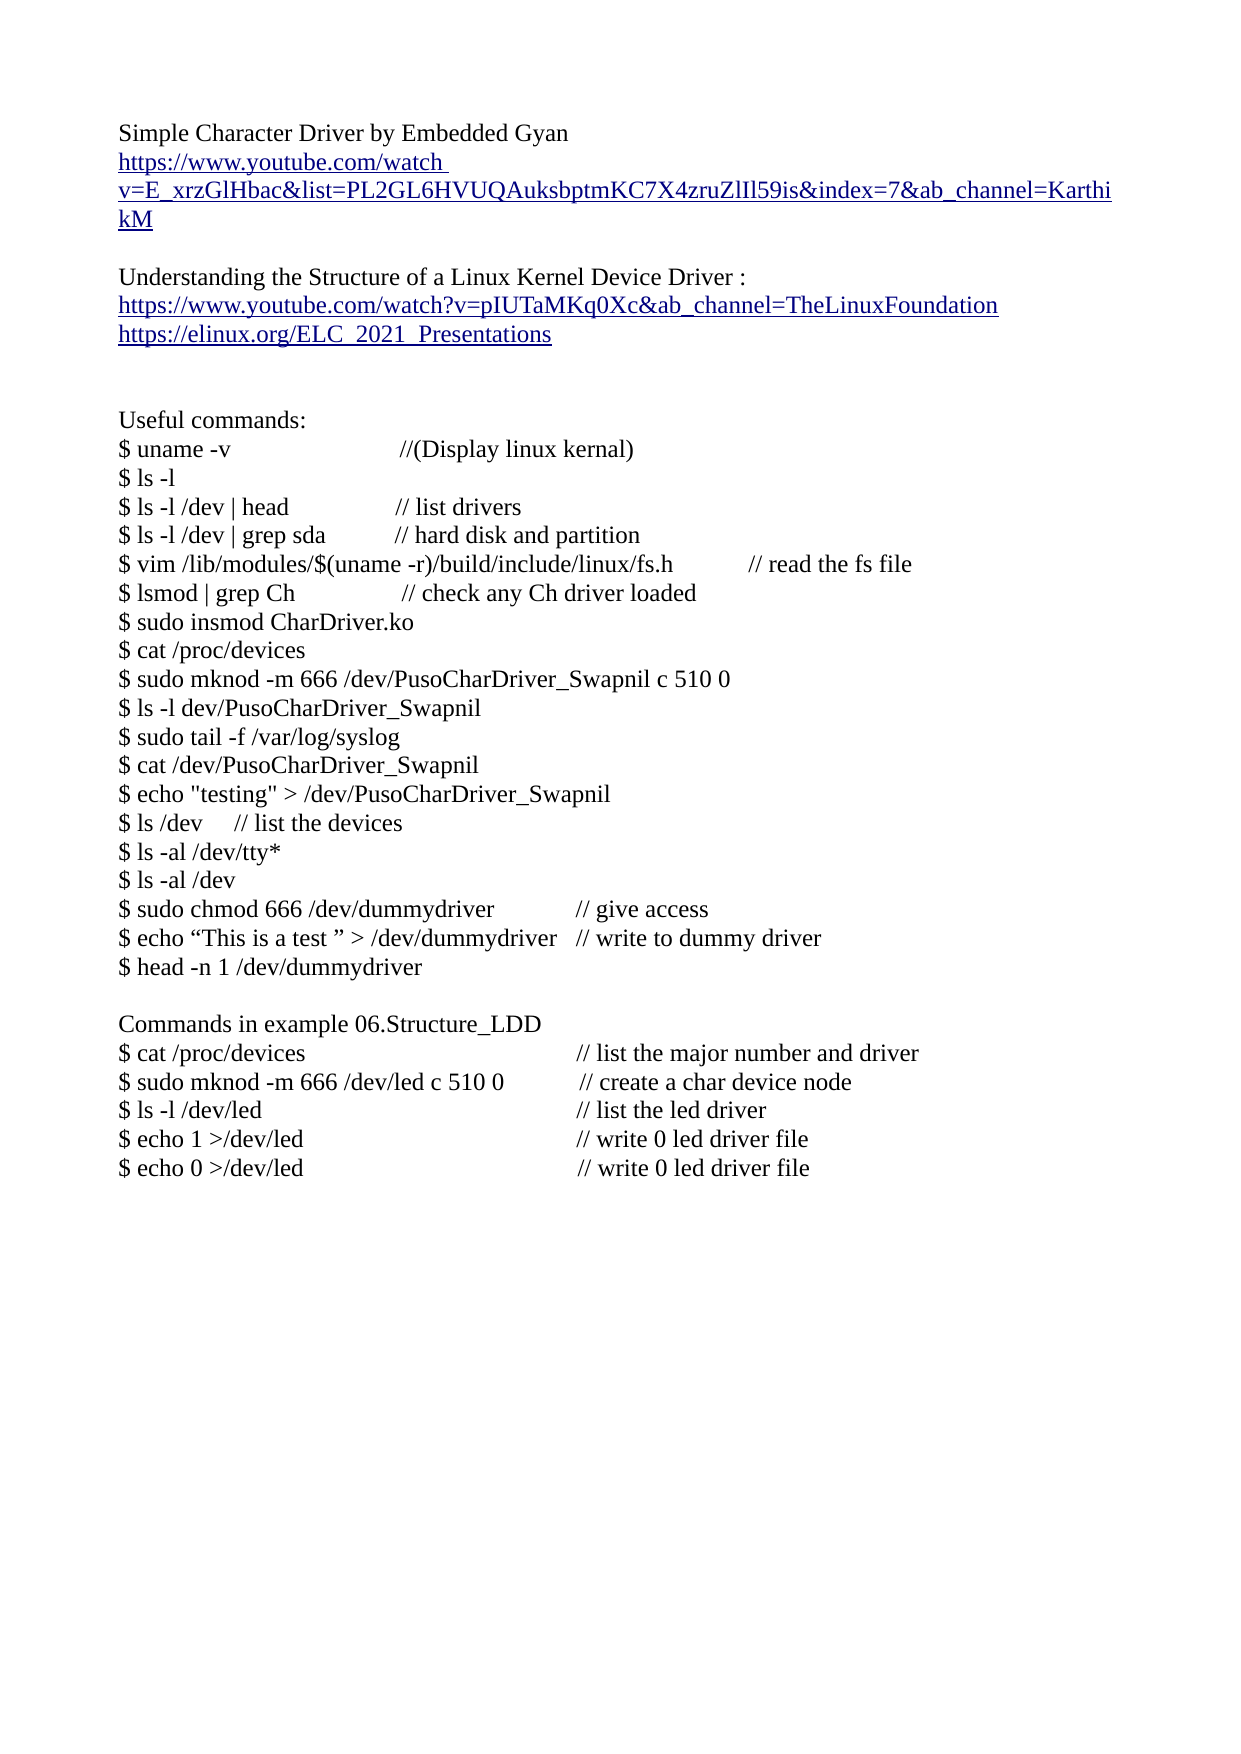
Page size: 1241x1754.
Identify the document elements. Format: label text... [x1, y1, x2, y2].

text $ head -n 1 /dev/dummydriver [118, 952, 1122, 981]
text $ echo “This is a test ” > /dev/dummydriver // write to dummy driver [118, 923, 1122, 952]
text $ uname -v //(Display linux kernal) [118, 434, 1122, 463]
text $ echo 1 >/dev/led // write 0 led driver file [118, 1124, 1122, 1153]
text https://www.youtube.com/watch v=E_xrzGlHbac&list=PL2GL6HVUQAuksbptmKC7X4zruZlIl59is&index=7&ab_channel=KarthikM [118, 147, 1122, 233]
text $ sudo tail -f /var/log/syslog [118, 722, 1122, 751]
text $ ls -al /dev [118, 866, 1122, 894]
text $ ls -l $ ls -l /dev | head // list drivers $ ls -l /dev | grep sda // hard disk and partition $ vim /lib/modules/$(uname -r)/build/include/linux/fs.h // read the fs file [118, 463, 1122, 578]
text $ echo 0 >/dev/led // write 0 led driver file [118, 1153, 1122, 1182]
text $ cat /proc/devices // list the major number and driver [118, 1038, 1122, 1067]
text $ sudo insmod CharDriver.ko [118, 607, 1122, 636]
text $ ls -l /dev/led // list the led driver [118, 1096, 1122, 1124]
text https://elinux.org/ELC_2021_Presentations [118, 319, 1122, 348]
text $ sudo mknod -m 666 /dev/led c 510 0 // create a char device node [118, 1067, 1122, 1096]
text Understanding the Structure of a Linux Kernel Device Driver : [118, 262, 1122, 291]
text Simple Character Driver by Embedded Gyan [118, 118, 1122, 147]
text $ sudo mknod -m 666 /dev/PusoCharDriver_Swapnil c 510 0 [118, 664, 1122, 693]
text Useful commands: [118, 406, 1122, 434]
text $ echo "testing" > /dev/PusoCharDriver_Swapnil [118, 779, 1122, 808]
text $ ls -l dev/PusoCharDriver_Swapnil [118, 693, 1122, 722]
text $ cat /proc/devices [118, 636, 1122, 664]
text $ sudo chmod 666 /dev/dummydriver // give access [118, 894, 1122, 923]
text $ ls /dev // list the devices $ ls -al /dev/tty* [118, 808, 1122, 866]
text $ cat /dev/PusoCharDriver_Swapnil [118, 751, 1122, 779]
text https://www.youtube.com/watch?v=pIUTaMKq0Xc&ab_channel=TheLinuxFoundation [118, 291, 1122, 319]
text $ lsmod | grep Ch // check any Ch driver loaded [118, 578, 1122, 607]
text Commands in example 06.Structure_LDD [118, 1009, 1122, 1038]
